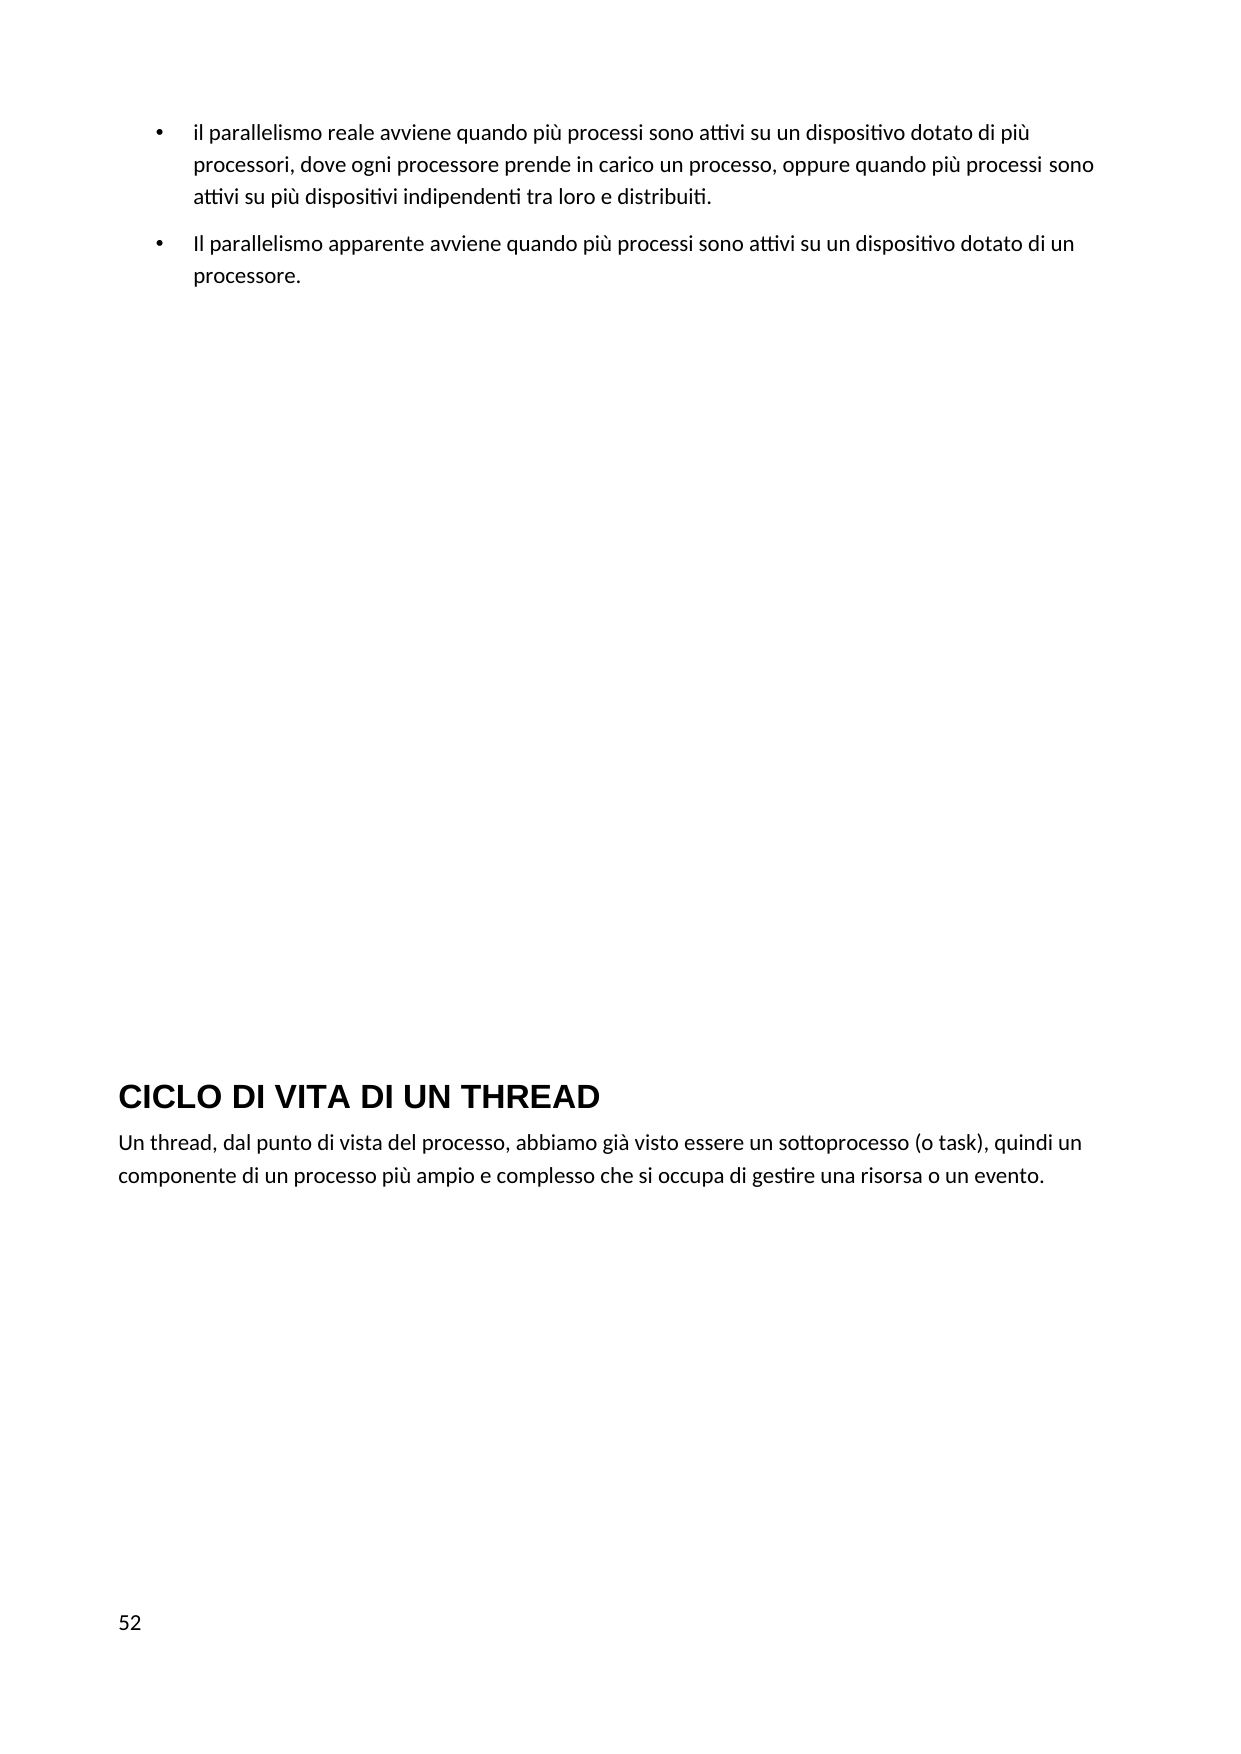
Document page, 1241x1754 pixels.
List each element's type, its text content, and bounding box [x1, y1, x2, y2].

list il parallelismo reale avviene quando più processi sono attivi su un dispositivo dotato di più processori, dove ogni processore prende in carico un processo, oppure quando più processi sono attivi su più dispositivi indipendenti tra loro e distribuiti. [156, 118, 1122, 211]
text Un thread, dal punto di vista del processo, abbiamo già visto essere un sottoprocesso (o task), quindi un componente di un processo più ampio e complesso che si occupa di gestire una risorsa o un evento. [118, 1128, 1122, 1189]
list Il parallelismo apparente avviene quando più processi sono attivi su un dispositivo dotato di un processore. [156, 229, 1122, 289]
subtitle CICLO DI VITA DI UN THREAD [118, 1077, 1122, 1116]
